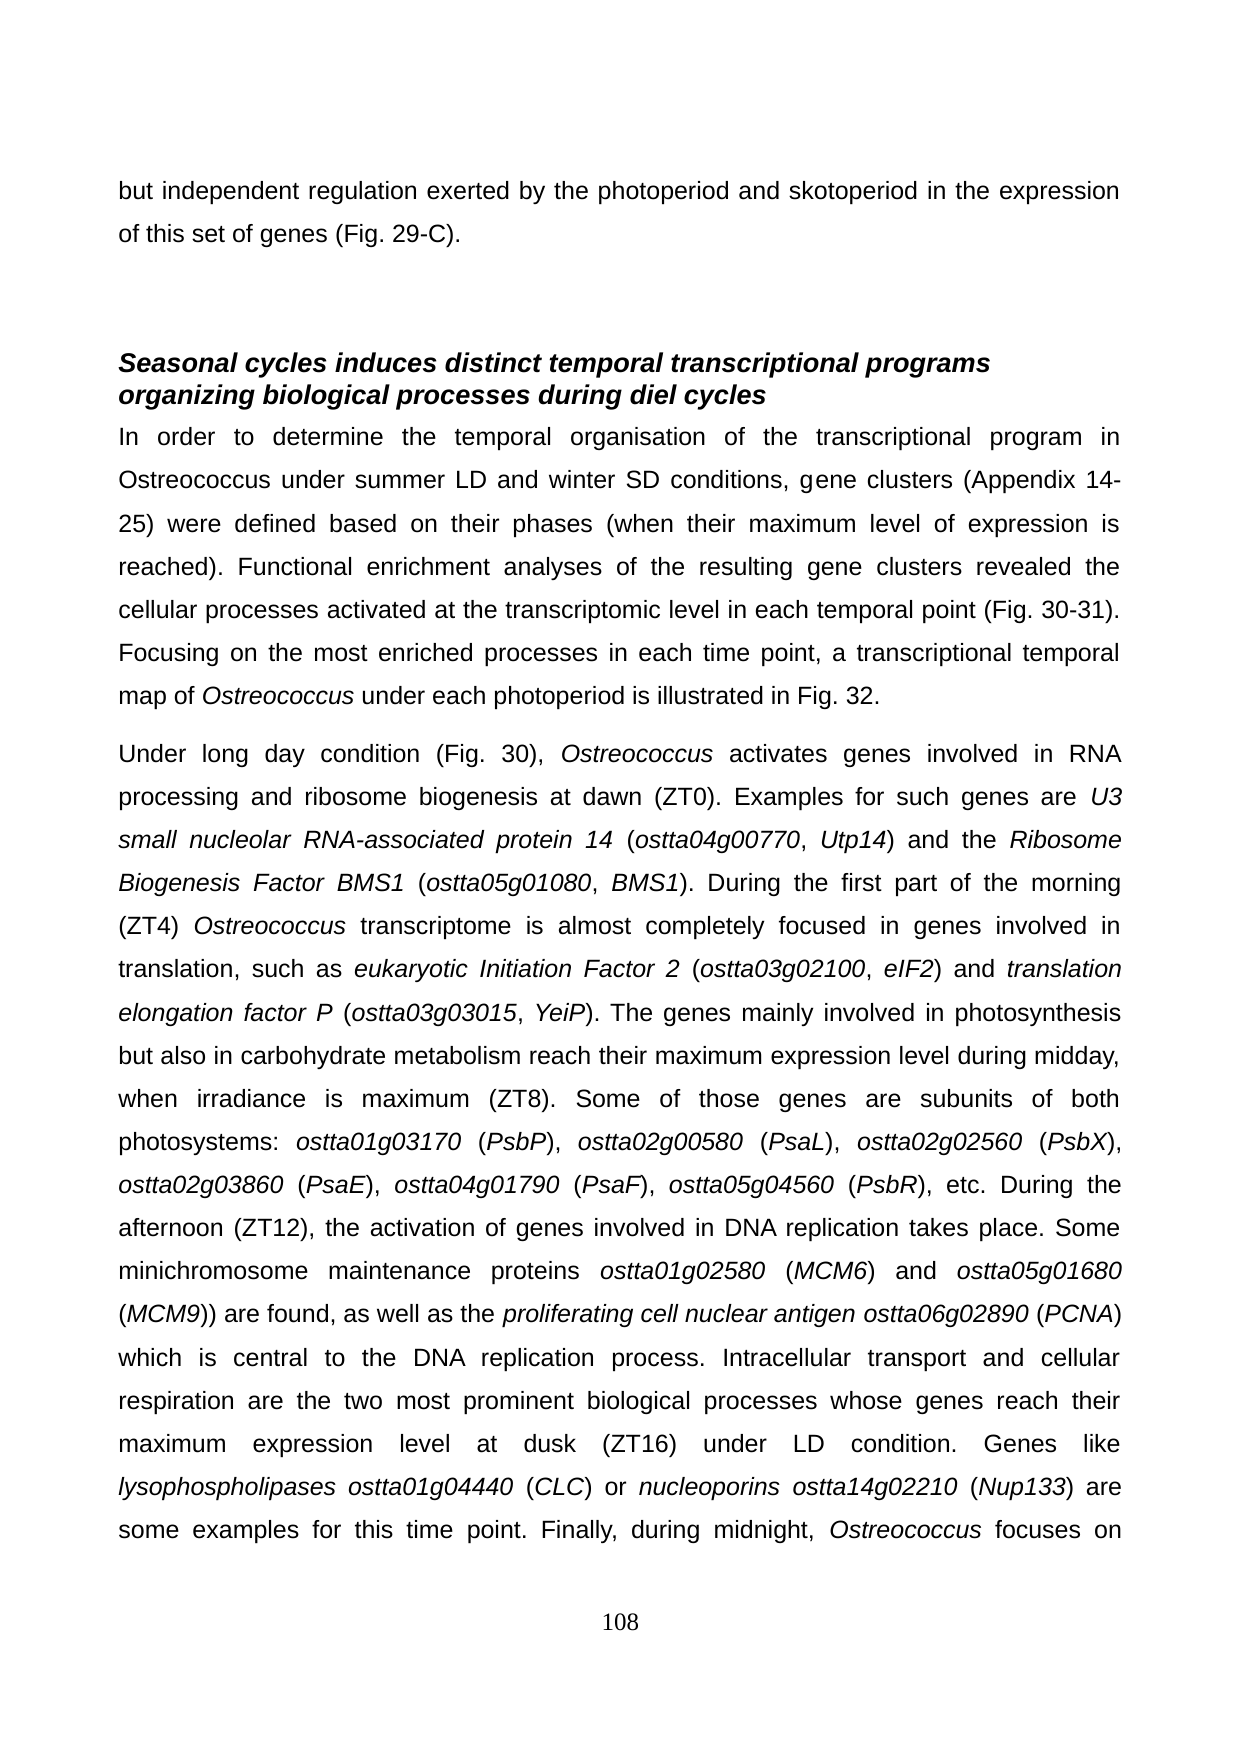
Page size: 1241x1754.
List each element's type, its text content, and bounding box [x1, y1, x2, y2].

text Under long day condition (Fig. 30), Ostreococcus activates genes involved in RNA processing and ribosome biogenesis at dawn (ZT0). Examples for such genes are U3 small nucleolar RNA-associated protein 14 (ostta04g00770, Utp14) and the Ribosome Biogenesis Factor BMS1 (ostta05g01080, BMS1). During the first part of the morning (ZT4) Ostreococcus transcriptome is almost completely focused in genes involved in translation, such as eukaryotic Initiation Factor 2 (ostta03g02100, eIF2) and translation elongation factor P (ostta03g03015, YeiP). The genes mainly involved in photosynthesis but also in carbohydrate metabolism reach their maximum expression level during midday, when irradiance is maximum (ZT8). Some of those genes are subunits of both photosystems: ostta01g03170 (PsbP), ostta02g00580 (PsaL), ostta02g02560 (PsbX), ostta02g03860 (PsaE), ostta04g01790 (PsaF), ostta05g04560 (PsbR), etc. During the afternoon (ZT12), the activation of genes involved in DNA replication takes place. Some minichromosome maintenance proteins ostta01g02580 (MCM6) and ostta05g01680 (MCM9)) are found, as well as the proliferating cell nuclear antigen ostta06g02890 (PCNA) which is central to the DNA replication process. Intracellular transport and cellular respiration are the two most prominent biological processes whose genes reach their maximum expression level at dusk (ZT16) under LD condition. Genes like lysophospholipases ostta01g04440 (CLC) or nucleoporins ostta14g02210 (Nup133) are some examples for this time point. Finally, during midnight, Ostreococcus focuses on [118, 739, 1122, 1544]
text but independent regulation exerted by the photoperiod and skotoperiod in the expression of this set of genes (Fig. 29-C). [118, 176, 1122, 248]
subtitle Seasonal cycles induces distinct temporal transcriptional programs organizing biological processes during diel cycles [118, 347, 1122, 410]
text In order to determine the temporal organisation of the transcriptional program in Ostreococcus under summer LD and winter SD conditions, gene clusters (Appendix 14-25) were defined based on their phases (when their maximum level of expression is reached). Functional enrichment analyses of the resulting gene clusters revealed the cellular processes activated at the transcriptomic level in each temporal point (Fig. 30-31). Focusing on the most enriched processes in each time point, a transcriptional temporal map of Ostreococcus under each photoperiod is illustrated in Fig. 32. [118, 422, 1122, 710]
